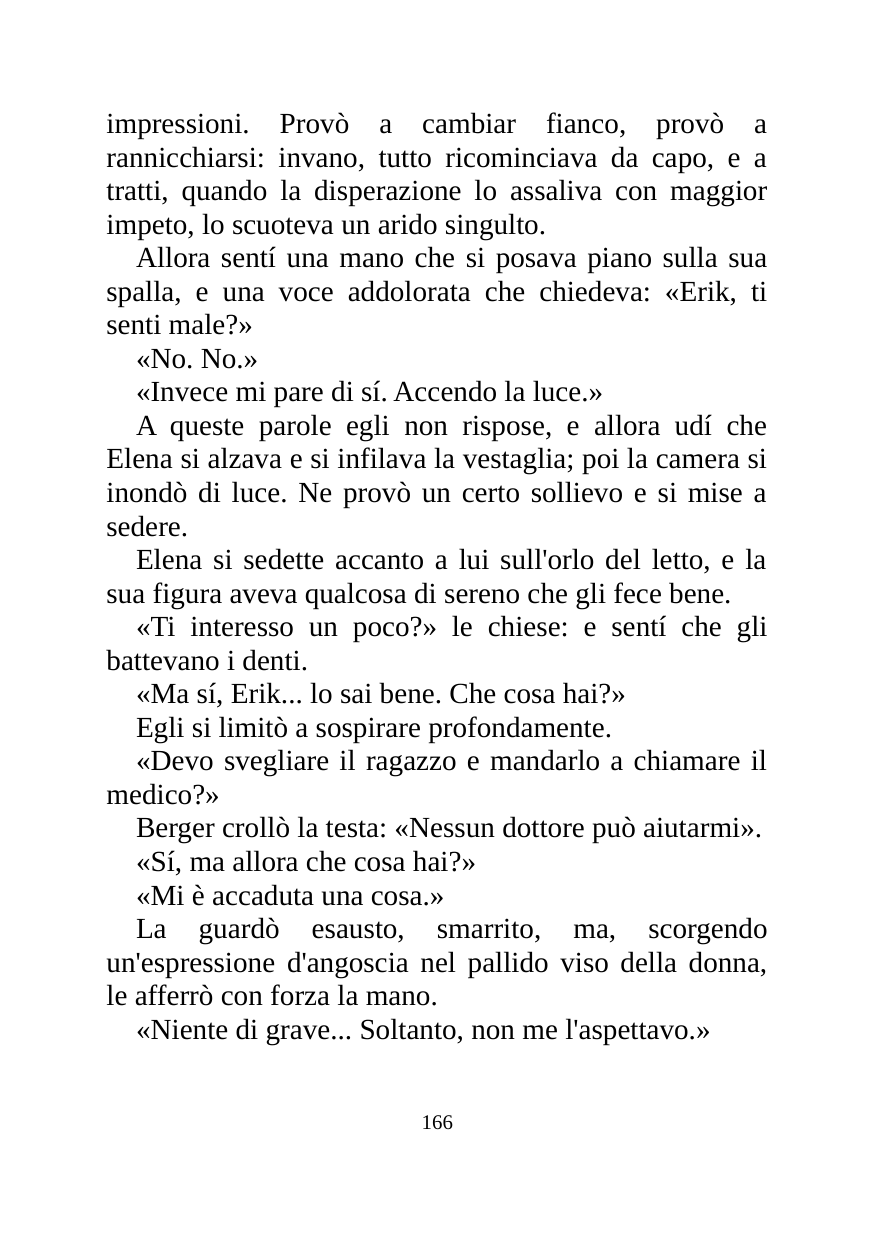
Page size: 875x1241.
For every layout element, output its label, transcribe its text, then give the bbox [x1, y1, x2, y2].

text La guardò esausto, smarrito, ma, scorgendo un'espressione d'angoscia nel pallido viso della donna, le afferrò con forza la mano. [106, 911, 768, 1012]
text «Mi è accaduta una cosa.» [106, 878, 768, 911]
text «Invece mi pare di sí. Accendo la luce.» [106, 374, 768, 408]
text «Ti interesso un poco?» le chiese: e sentí che gli battevano i denti. [106, 609, 768, 676]
text «Devo svegliare il ragazzo e mandarlo a chiamare il medico?» [106, 743, 768, 811]
text «Sí, ma allora che cosa hai?» [106, 844, 768, 878]
text Allora sentí una mano che si posava piano sulla sua spalla, e una voce addolorata che chiedeva: «Erik, ti senti male?» [106, 240, 768, 341]
text «No. No.» [106, 341, 768, 374]
text Egli si limitò a sospirare profondamente. [106, 710, 768, 743]
text A queste parole egli non rispose, e allora udí che Elena si alzava e si infilava la vestaglia; poi la camera si inondò di luce. Ne provò un certo sollievo e si mise a sedere. [106, 408, 768, 542]
text «Ma sí, Erik... lo sai bene. Che cosa hai?» [106, 676, 768, 710]
text Elena si sedette accanto a lui sull'orlo del letto, e la sua figura aveva qualcosa di sereno che gli fece bene. [106, 542, 768, 609]
text «Niente di grave... Soltanto, non me l'aspettavo.» [106, 1012, 768, 1045]
text Berger crollò la testa: «Nessun dottore può aiutarmi». [106, 811, 768, 844]
text impressioni. Provò a cambiar fianco, provò a rannicchiarsi: invano, tutto ricominciava da capo, e a tratti, quando la disperazione lo assaliva con maggior impeto, lo scuoteva un arido singulto. [106, 106, 768, 240]
